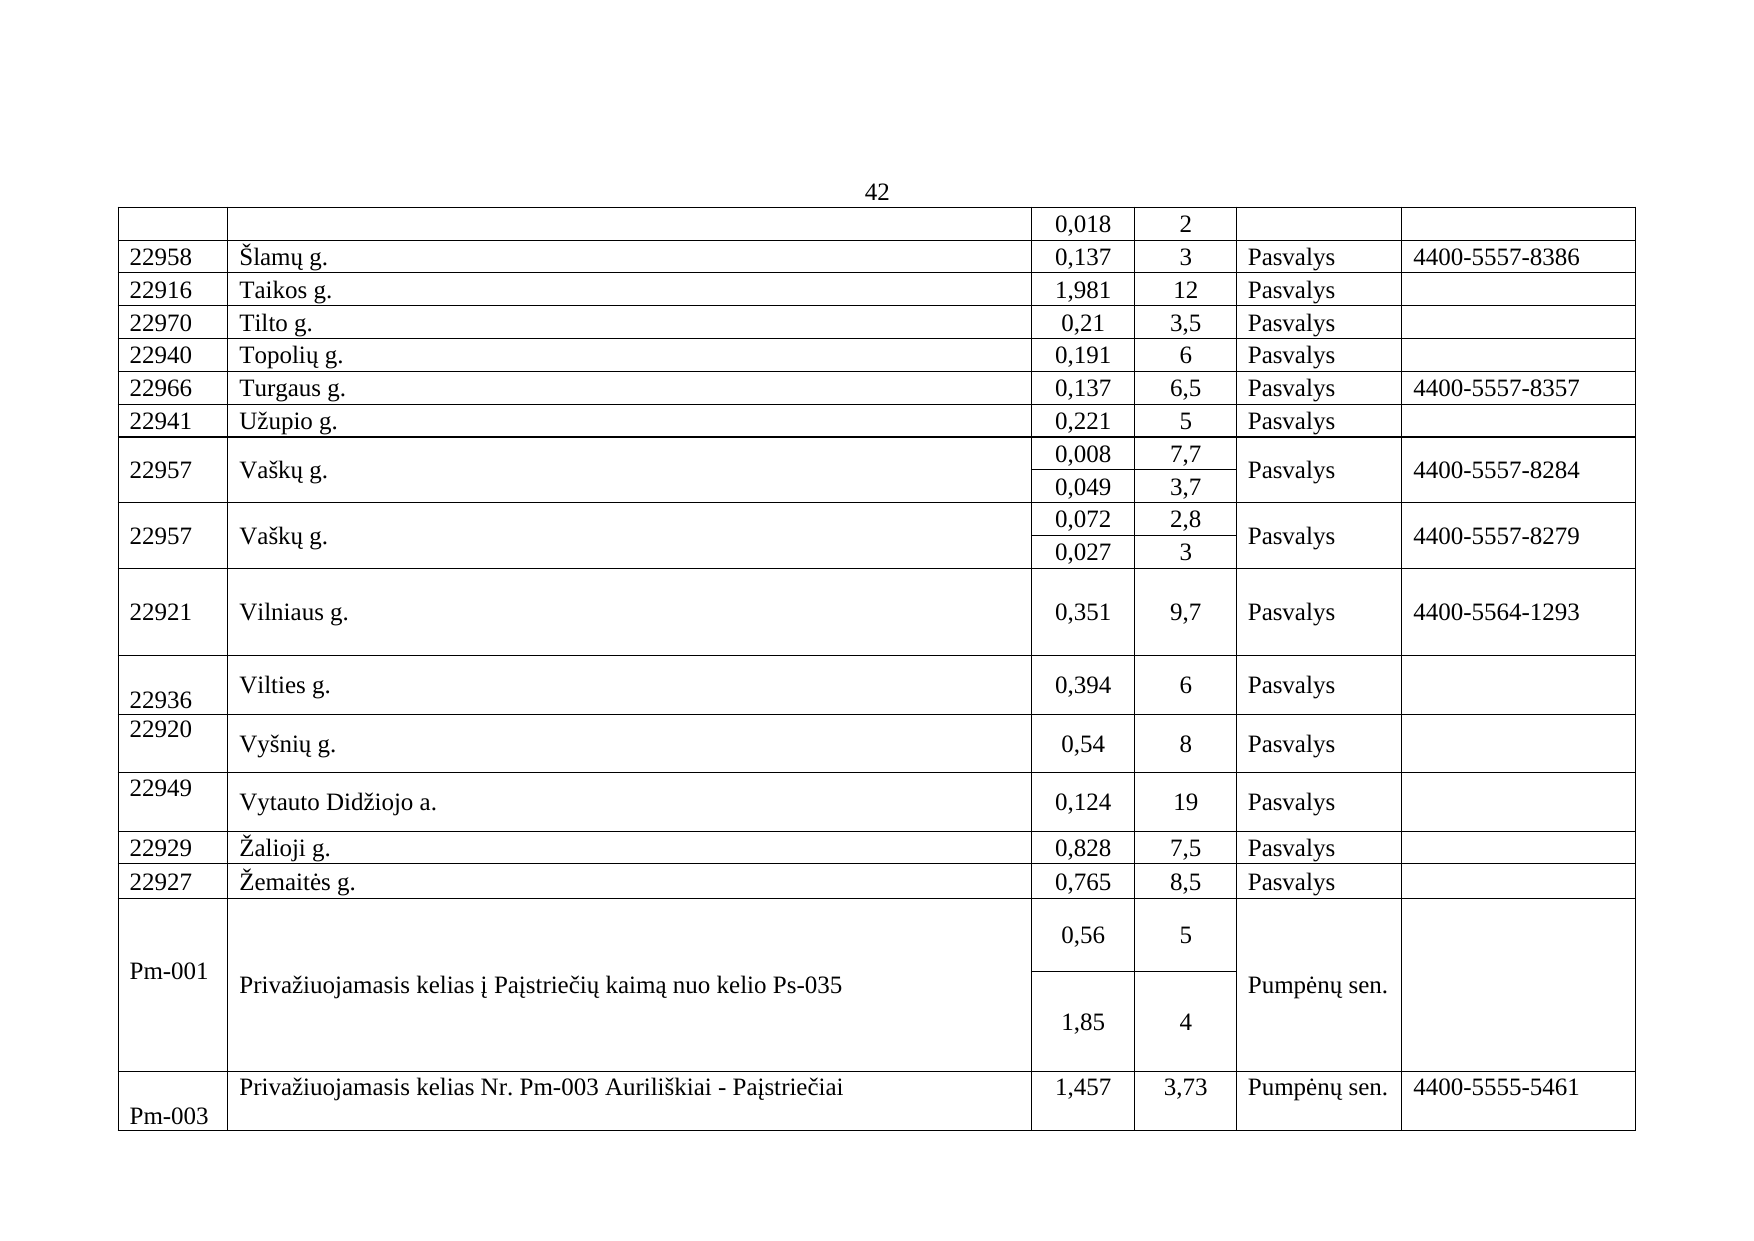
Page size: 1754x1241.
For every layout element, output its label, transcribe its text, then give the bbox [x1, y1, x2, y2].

table_cell 8,5 [1135, 864, 1236, 898]
table_cell 22929 [119, 832, 227, 863]
table_cell Privažiuojamasis kelias į Paįstriečių kaimą nuo kelio Ps-035 [228, 899, 1031, 1071]
table_cell 0,008 [1032, 438, 1134, 469]
table_cell Užupio g. [228, 405, 1031, 436]
table_cell Tilto g. [228, 306, 1031, 338]
table_cell 22936 [119, 656, 227, 713]
table_cell 22957 [119, 503, 227, 568]
table_cell 1,457 [1032, 1072, 1134, 1130]
table_cell 0,124 [1032, 773, 1134, 831]
table_cell Pasvalys [1237, 864, 1401, 898]
table_cell Pumpėnų sen. [1237, 899, 1401, 1071]
table_cell [1402, 405, 1635, 436]
table_cell 3,5 [1135, 306, 1236, 338]
table_cell Pm-001 [119, 899, 227, 1071]
table_cell [1402, 273, 1635, 305]
table_cell Privažiuojamasis kelias Nr. Pm-003 Auriliškiai - Paįstriečiai [228, 1072, 1031, 1130]
table_cell [1402, 899, 1635, 1071]
table_cell [1402, 715, 1635, 772]
table_cell 0,137 [1032, 372, 1134, 403]
table_cell 22920 [119, 715, 227, 772]
table_cell [1402, 339, 1635, 371]
table_cell Vyšnių g. [228, 715, 1031, 772]
table_cell 9,7 [1135, 569, 1236, 655]
table_cell Vaškų g. [228, 438, 1031, 502]
table_cell 0,351 [1032, 569, 1134, 655]
table_cell [119, 208, 227, 239]
table_cell 8 [1135, 715, 1236, 772]
table_cell Turgaus g. [228, 372, 1031, 403]
table_cell 4 [1135, 972, 1236, 1071]
table_cell 0,765 [1032, 864, 1134, 898]
table_cell [228, 208, 1031, 239]
table_cell [1402, 864, 1635, 898]
table_cell 22916 [119, 273, 227, 305]
table_cell 2,8 [1135, 503, 1236, 535]
table_cell [1402, 832, 1635, 863]
table_cell [1402, 306, 1635, 338]
table_cell 22940 [119, 339, 227, 371]
table_cell 6,5 [1135, 372, 1236, 403]
table_cell 22966 [119, 372, 227, 403]
table_cell Pasvalys [1237, 773, 1401, 831]
table_cell 22958 [119, 241, 227, 272]
table_cell Vilniaus g. [228, 569, 1031, 655]
table_cell 0,191 [1032, 339, 1134, 371]
table_cell Pasvalys [1237, 339, 1401, 371]
table_cell [1402, 773, 1635, 831]
table_cell Pasvalys [1237, 438, 1401, 502]
table_cell Pasvalys [1237, 241, 1401, 272]
table_cell Pasvalys [1237, 656, 1401, 713]
table_cell 4400-5555-5461 [1402, 1072, 1635, 1130]
table_cell Pm-003 [119, 1072, 227, 1130]
table_cell Žalioji g. [228, 832, 1031, 863]
table_cell Pasvalys [1237, 503, 1401, 568]
table_cell Pasvalys [1237, 715, 1401, 772]
table_cell 0,394 [1032, 656, 1134, 713]
table_cell 22970 [119, 306, 227, 338]
table_cell 4400-5564-1293 [1402, 569, 1635, 655]
table_cell 22941 [119, 405, 227, 436]
table_cell 0,049 [1032, 470, 1134, 502]
table_cell Pumpėnų sen. [1237, 1072, 1401, 1130]
table_cell Pasvalys [1237, 832, 1401, 863]
table_cell 19 [1135, 773, 1236, 831]
table_cell Pasvalys [1237, 372, 1401, 403]
table_cell 12 [1135, 273, 1236, 305]
table_cell 0,828 [1032, 832, 1134, 863]
table_cell 6 [1135, 339, 1236, 371]
table_cell 22957 [119, 438, 227, 502]
table_cell 6 [1135, 656, 1236, 713]
table_cell 0,027 [1032, 536, 1134, 568]
table_cell 22921 [119, 569, 227, 655]
table_cell 22927 [119, 864, 227, 898]
table_cell 0,137 [1032, 241, 1134, 272]
table_cell 0,56 [1032, 899, 1134, 971]
table_cell 0,018 [1032, 208, 1134, 239]
table_cell 4400-5557-8279 [1402, 503, 1635, 568]
table_cell 2 [1135, 208, 1236, 239]
table_cell 0,072 [1032, 503, 1134, 535]
table_cell 3,7 [1135, 470, 1236, 502]
table_cell Taikos g. [228, 273, 1031, 305]
table_cell 1,981 [1032, 273, 1134, 305]
table_cell 0,21 [1032, 306, 1134, 338]
table_cell Šlamų g. [228, 241, 1031, 272]
table_cell Topolių g. [228, 339, 1031, 371]
table_cell [1402, 208, 1635, 239]
table_cell Vaškų g. [228, 503, 1031, 568]
table_cell [1237, 208, 1401, 239]
table_cell 22949 [119, 773, 227, 831]
table_cell Vytauto Didžiojo a. [228, 773, 1031, 831]
table_cell Žemaitės g. [228, 864, 1031, 898]
table_cell 3 [1135, 241, 1236, 272]
table_cell 4400-5557-8357 [1402, 372, 1635, 403]
table_cell 3 [1135, 536, 1236, 568]
table_cell Pasvalys [1237, 306, 1401, 338]
table_cell 4400-5557-8284 [1402, 438, 1635, 502]
table_cell 1,85 [1032, 972, 1134, 1071]
table_cell Pasvalys [1237, 405, 1401, 436]
table_cell 4400-5557-8386 [1402, 241, 1635, 272]
table_cell 7,5 [1135, 832, 1236, 863]
table_cell Vilties g. [228, 656, 1031, 713]
table_cell Pasvalys [1237, 273, 1401, 305]
table_cell 3,73 [1135, 1072, 1236, 1130]
table_cell 5 [1135, 899, 1236, 971]
table_cell 0,221 [1032, 405, 1134, 436]
table_cell 0,54 [1032, 715, 1134, 772]
table_cell Pasvalys [1237, 569, 1401, 655]
table_cell 5 [1135, 405, 1236, 436]
table_cell [1402, 656, 1635, 713]
table_cell 7,7 [1135, 438, 1236, 469]
